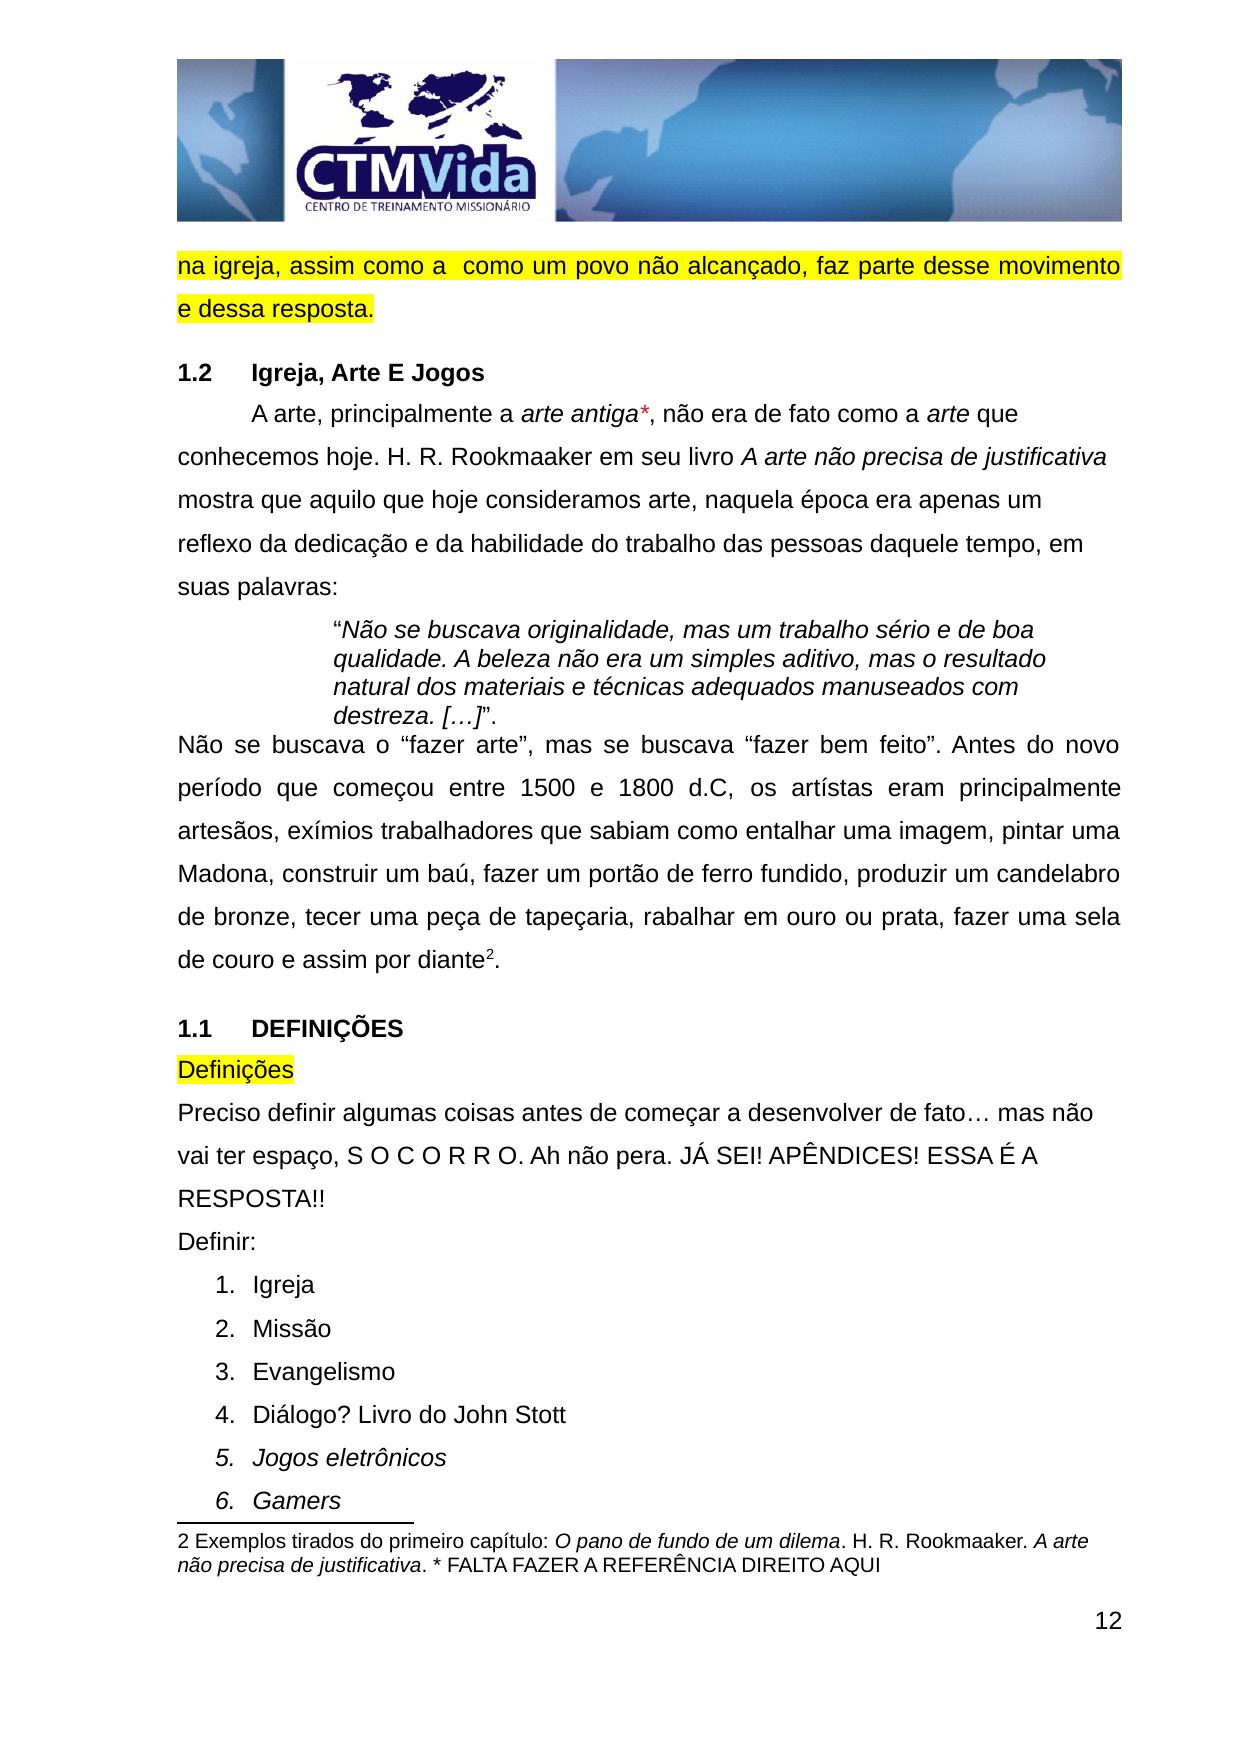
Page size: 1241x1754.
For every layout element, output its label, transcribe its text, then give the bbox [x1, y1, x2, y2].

text Não se buscava o “fazer arte”, mas se buscava “fazer bem feito”. Antes do novo período que começou entre 1500 e 1800 d.C, os artístas eram principalmente artesãos, exímios trabalhadores que sabiam como entalhar uma imagem, pintar uma Madona, construir um baú, fazer um portão de ferro fundido, produzir um candelabro de bronze, tecer uma peça de tapeçaria, rabalhar em ouro ou prata, fazer uma sela de couro e assim por diante. [177, 730, 1122, 974]
subtitle 1.2 Igreja, arte e jogos [177, 358, 1122, 387]
text na igreja, assim como a como um povo não alcançado, faz parte desse movimento e dessa resposta. [177, 251, 1122, 323]
text Definir: [177, 1227, 1122, 1256]
subtitle 1.1 Definições [177, 1014, 1122, 1042]
text Definições [177, 1055, 1122, 1084]
list Evangelismo [215, 1357, 1122, 1386]
picture [177, 59, 1122, 222]
list Missão [215, 1314, 1122, 1342]
list Diálogo? Livro do John Stott [215, 1400, 1122, 1429]
text A arte, principalmente a arte antiga*, não era de fato como a arte que conhecemos hoje. H. R. Rookmaaker em seu livro A arte não precisa de justificativa mostra que aquilo que hoje consideramos arte, naquela época era apenas um reflexo da dedicação e da habilidade do trabalho das pessoas daquele tempo, em suas palavras: [177, 399, 1122, 601]
list Gamers [215, 1486, 1122, 1515]
text Preciso definir algumas coisas antes de começar a desenvolver de fato… mas não vai ter espaço, S O C O R R O. Ah não pera. JÁ SEI! APÊNDICES! ESSA É A RESPOSTA!! [177, 1098, 1122, 1213]
text “Não se buscava originalidade, mas um trabalho sério e de boa qualidade. A beleza não era um simples aditivo, mas o resultado natural dos materiais e técnicas adequados manuseados com destreza. […]”. [333, 615, 1122, 730]
list Jogos eletrônicos [215, 1443, 1122, 1472]
text Exemplos tirados do primeiro capítulo: O pano de fundo de um dilema. H. R. Rookmaaker. A arte não precisa de justificativa. * FALTA FAZER A REFERÊNCIA DIREITO AQUI [177, 1529, 1122, 1577]
list Igreja [215, 1271, 1122, 1299]
